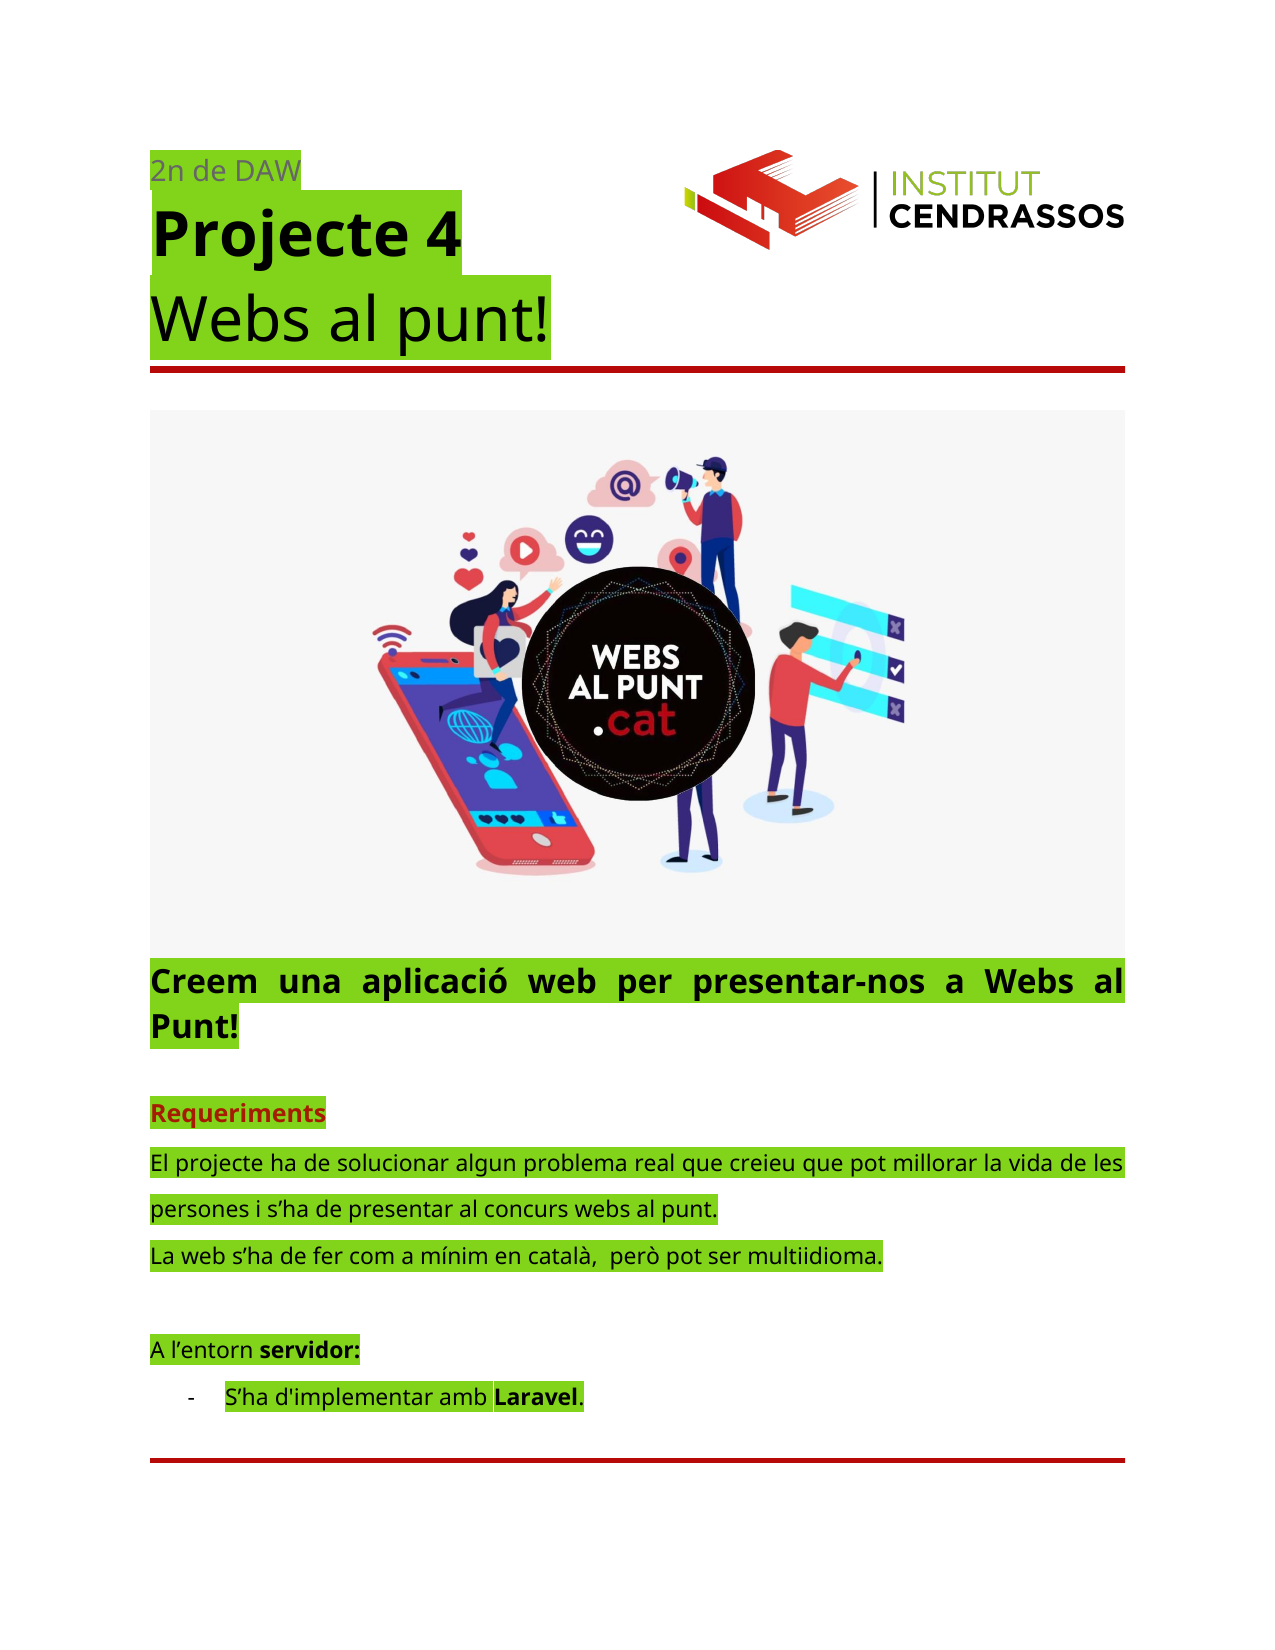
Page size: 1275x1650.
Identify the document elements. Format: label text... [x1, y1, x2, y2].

text 2n de DAW [150, 150, 1125, 190]
subtitle Webs al punt! [150, 275, 1125, 360]
title Projecte 4 [150, 190, 1125, 275]
text Requeriments [150, 1096, 1125, 1129]
text El projecte ha de solucionar algun problema real que creieu que pot millorar la vida de les persones i s’ha de presentar al concurs webs al punt. [150, 1147, 1125, 1225]
picture [150, 410, 1125, 958]
text A l’entorn servidor: [150, 1334, 1125, 1365]
picture [150, 1458, 1125, 1463]
subtitle Creem una aplicació web per presentar-nos a Webs al Punt! [150, 958, 1125, 1049]
text La web s’ha de fer com a mínim en català, però pot ser multiidioma. [150, 1240, 1125, 1272]
picture [150, 366, 1125, 373]
list S’ha d'implementar amb Laravel. [187, 1381, 1125, 1412]
